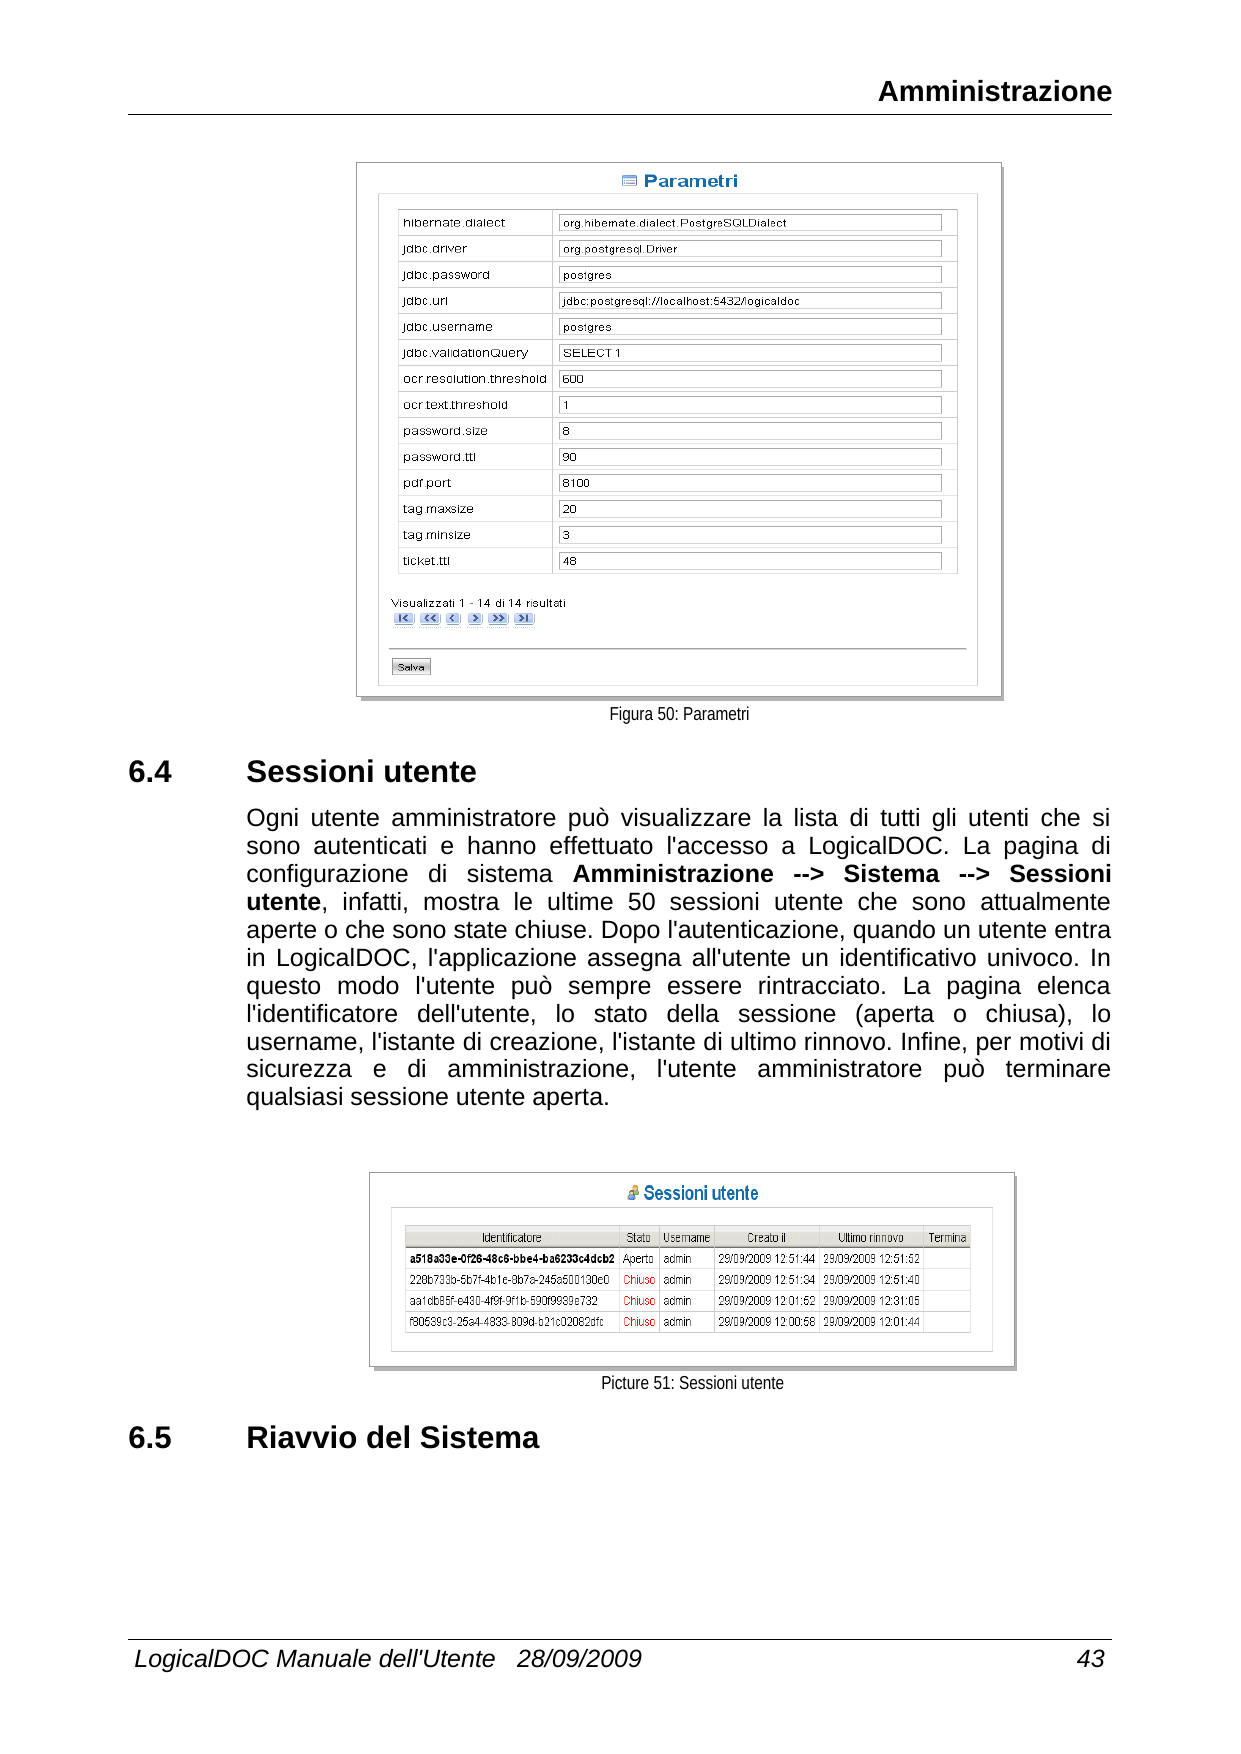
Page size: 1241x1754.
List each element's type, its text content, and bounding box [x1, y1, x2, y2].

subtitle Sessioni utente [128, 150, 1112, 789]
text Picture 51: Sessioni utente [369, 1367, 1016, 1393]
list Figura 50: Parametri [356, 697, 1003, 724]
text Ogni utente amministratore può visualizzare la lista di tutti gli utenti che si sono autenticati e hanno effettuato l'accesso a LogicalDOC. La pagina di configurazione di sistema Amministrazione --> Sistema --> Sessioni utente, infatti, mostra le ultime 50 sessioni utente che sono attualmente aperte o che sono state chiuse. Dopo l'autenticazione, quando un utente entra in LogicalDOC, l'applicazione assegna all'utente un identificativo univoco. In questo modo l'utente può sempre essere rintracciato. La pagina elenca l'identificatore dell'utente, lo stato della sessione (aperta o chiusa), lo username, l'istante di creazione, l'istante di ultimo rinnovo. Infine, per motivi di sicurezza e di amministrazione, l'utente amministratore può terminare qualsiasi sessione utente aperta. [246, 804, 1112, 1111]
subtitle Riavvio del Sistema [128, 1149, 1112, 1455]
